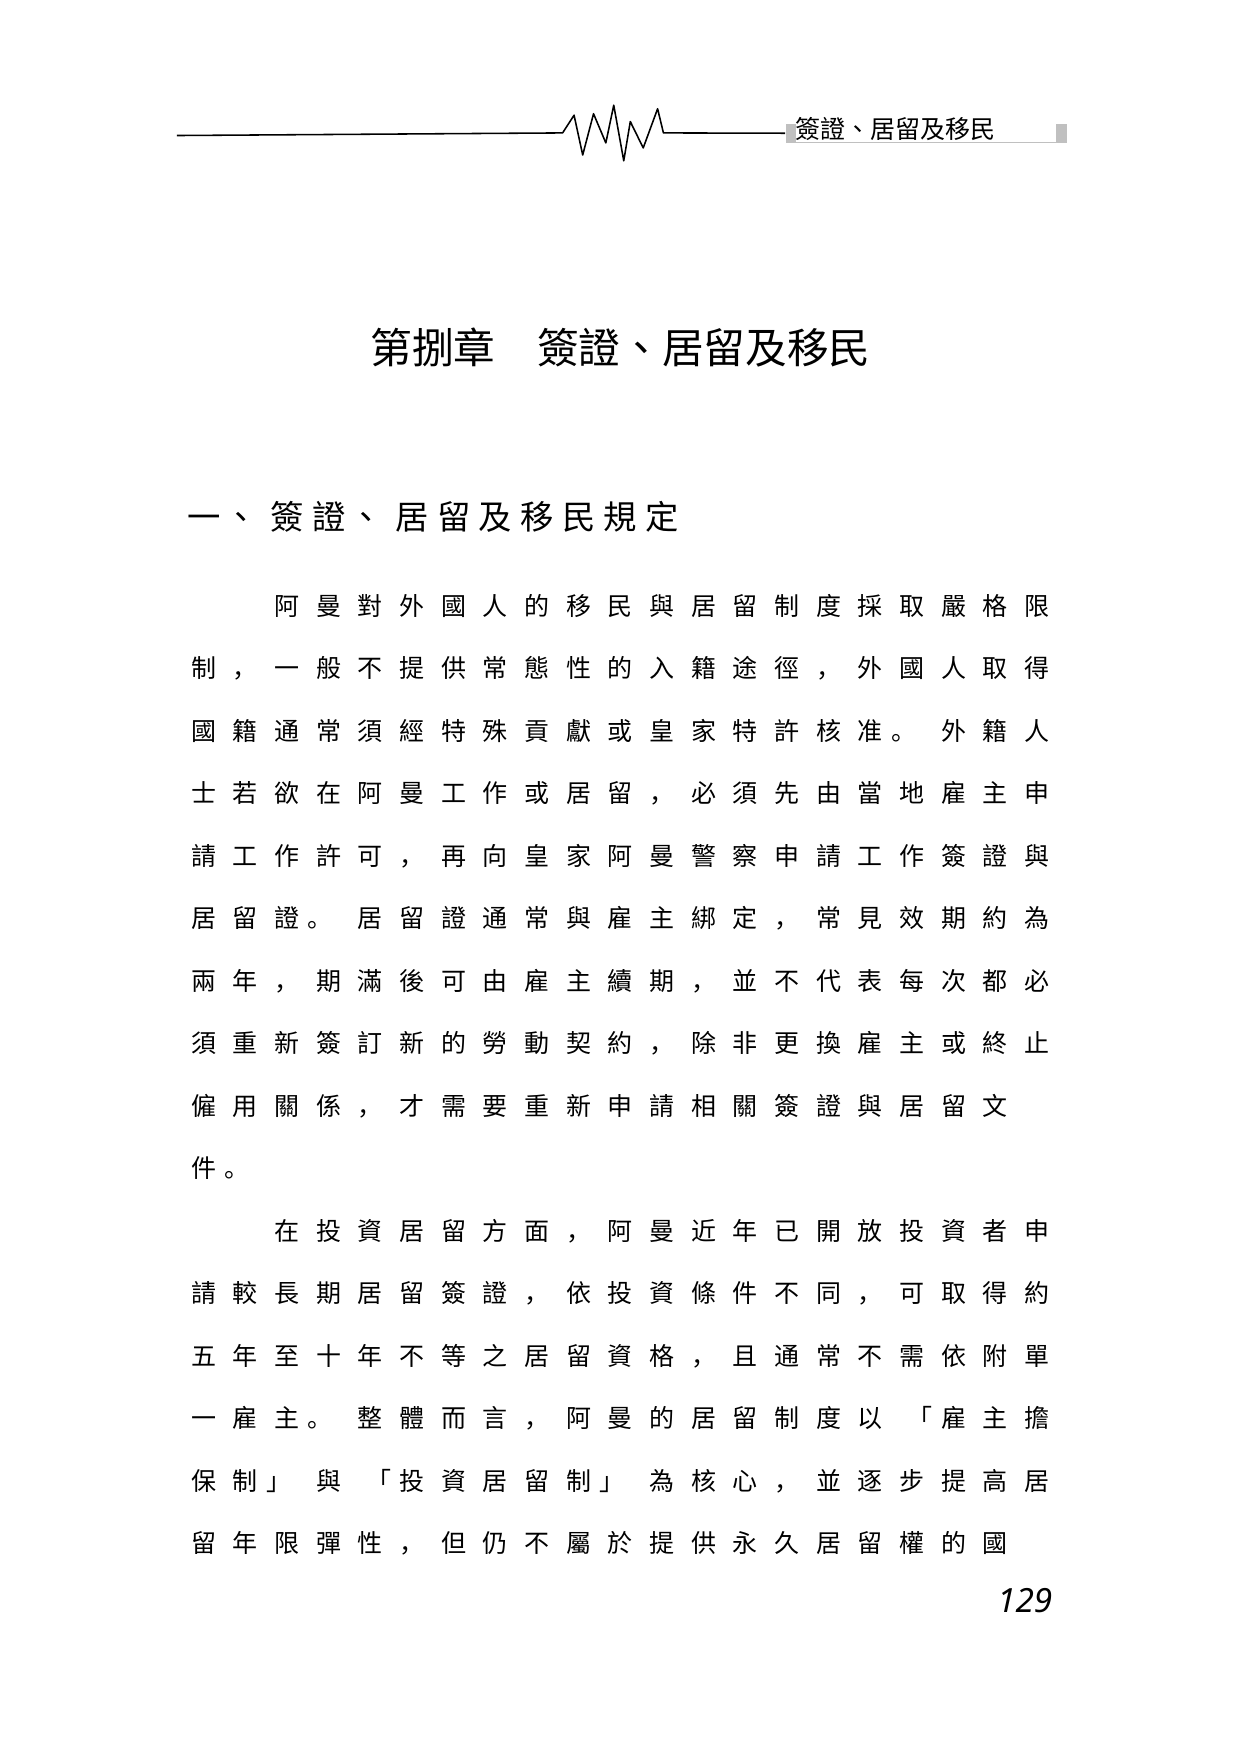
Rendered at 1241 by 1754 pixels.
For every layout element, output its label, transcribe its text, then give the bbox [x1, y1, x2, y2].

text 阿曼對外國人的移民與居留制度採取嚴格限制，一般不提供常態性的入籍途徑，外國人取得國籍通常須經特殊貢獻或皇家特許核准。外籍人士若欲在阿曼工作或居留，必須先由當地雇主申請工作許可，再向皇家阿曼警察申請工作簽證與居留證。居留證通常與雇主綁定，常見效期約為兩年，期滿後可由雇主續期，並不代表每次都必須重新簽訂新的勞動契約，除非更換雇主或終止僱用關係，才需要重新申請相關簽證與居留文件。 [183, 563, 1058, 1188]
text 在投資居留方面，阿曼近年已開放投資者申請較長期居留簽證，依投資條件不同，可取得約五年至十年不等之居留資格，且通常不需依附單一雇主。整體而言，阿曼的居留制度以「雇主擔保制」與「投資居留制」為核心，並逐步提高居留年限彈性，但仍不屬於提供永久居留權的國 [183, 1188, 1058, 1563]
text 第捌章 簽證、居留及移民 [183, 304, 1058, 366]
text 一、簽證、居留及移民規定 [183, 473, 1058, 536]
